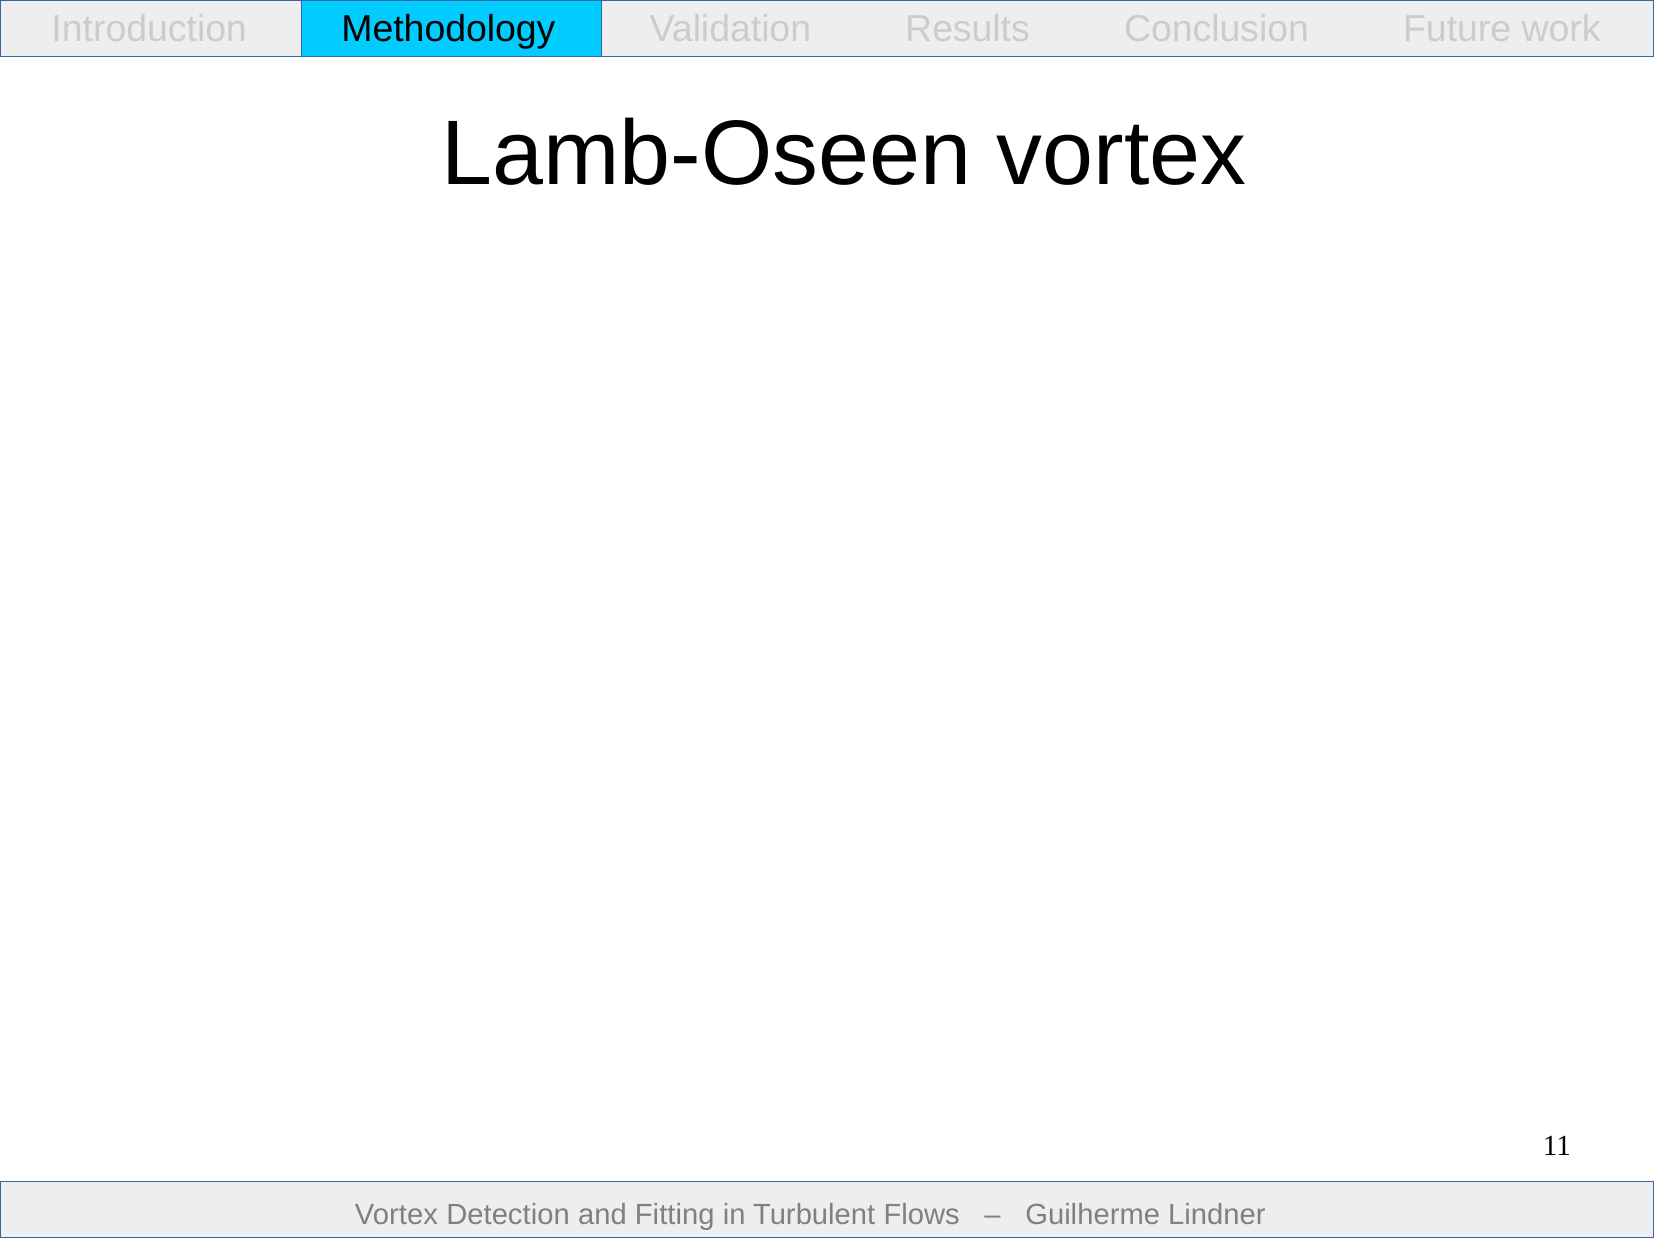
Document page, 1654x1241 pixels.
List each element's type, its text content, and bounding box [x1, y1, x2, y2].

text_box Introduction Methodology Validation Results Conclusion Future work [0, 0, 1654, 57]
text_box Vortex Detection and Fitting in Turbulent Flows – Guilherme Lindner [340, 1190, 1314, 1241]
title Lamb-Oseen vortex [82, 57, 1571, 257]
text_box [0, 1181, 1654, 1238]
